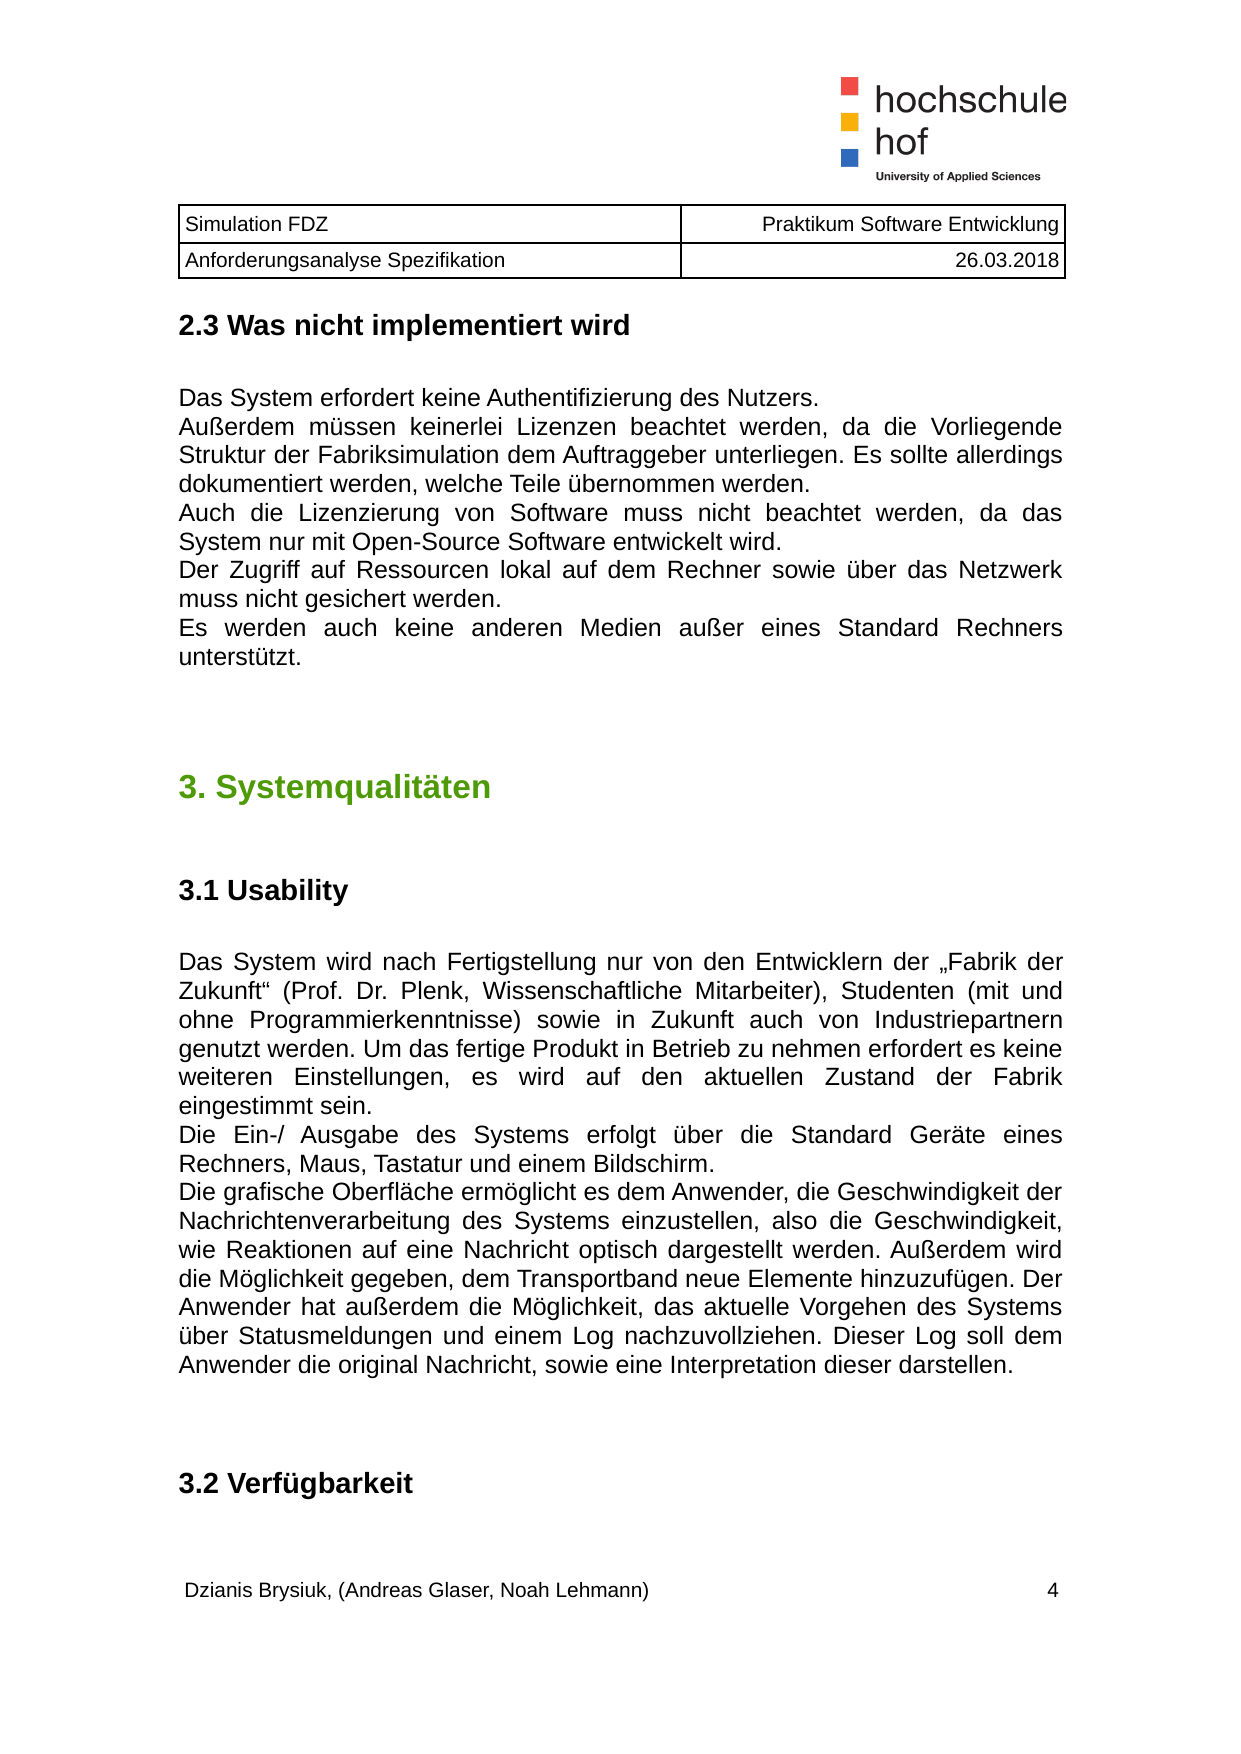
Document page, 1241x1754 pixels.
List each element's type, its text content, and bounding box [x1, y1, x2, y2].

text Das System wird nach Fertigstellung nur von den Entwicklern der „Fabrik der Zukunft“ (Prof. Dr. Plenk, Wissenschaftliche Mitarbeiter), Studenten (mit und ohne Programmierkenntnisse) sowie in Zukunft auch von Industriepartnern genutzt werden. Um das fertige Produkt in Betrieb zu nehmen erfordert es keine weiteren Einstellungen, es wird auf den aktuellen Zustand der Fabrik eingestimmt sein. [178, 947, 1064, 1120]
text Außerdem müssen keinerlei Lizenzen beachtet werden, da die Vorliegende Struktur der Fabriksimulation dem Auftraggeber unterliegen. Es sollte allerdings dokumentiert werden, welche Teile übernommen werden. [178, 412, 1064, 498]
subtitle 3. Systemqualitäten [178, 767, 1064, 806]
subtitle 3.2 Verfügbarkeit [178, 1467, 1064, 1500]
text Der Zugriff auf Ressourcen lokal auf dem Rechner sowie über das Netzwerk muss nicht gesichert werden. [178, 555, 1064, 613]
picture [841, 77, 1067, 182]
subtitle 2.3 Was nicht implementiert wird [178, 308, 1064, 342]
subtitle 3.1 Usability [178, 873, 1064, 906]
text Auch die Lizenzierung von Software muss nicht beachtet werden, da das System nur mit Open-Source Software entwickelt wird. [178, 498, 1064, 555]
text Die grafische Oberfläche ermöglicht es dem Anwender, die Geschwindigkeit der Nachrichtenverarbeitung des Systems einzustellen, also die Geschwindigkeit, wie Reaktionen auf eine Nachricht optisch dargestellt werden. Außerdem wird die Möglichkeit gegeben, dem Transportband neue Elemente hinzuzufügen. Der Anwender hat außerdem die Möglichkeit, das aktuelle Vorgehen des Systems über Statusmeldungen und einem Log nachzuvollziehen. Dieser Log soll dem Anwender die original Nachricht, sowie eine Interpretation dieser darstellen. [178, 1177, 1064, 1379]
text Das System erfordert keine Authentifizierung des Nutzers. [178, 383, 1064, 412]
text Es werden auch keine anderen Medien außer eines Standard Rechners unterstützt. [178, 613, 1064, 670]
text Die Ein-/ Ausgabe des Systems erfolgt über die Standard Geräte eines Rechners, Maus, Tastatur und einem Bildschirm. [178, 1120, 1064, 1177]
